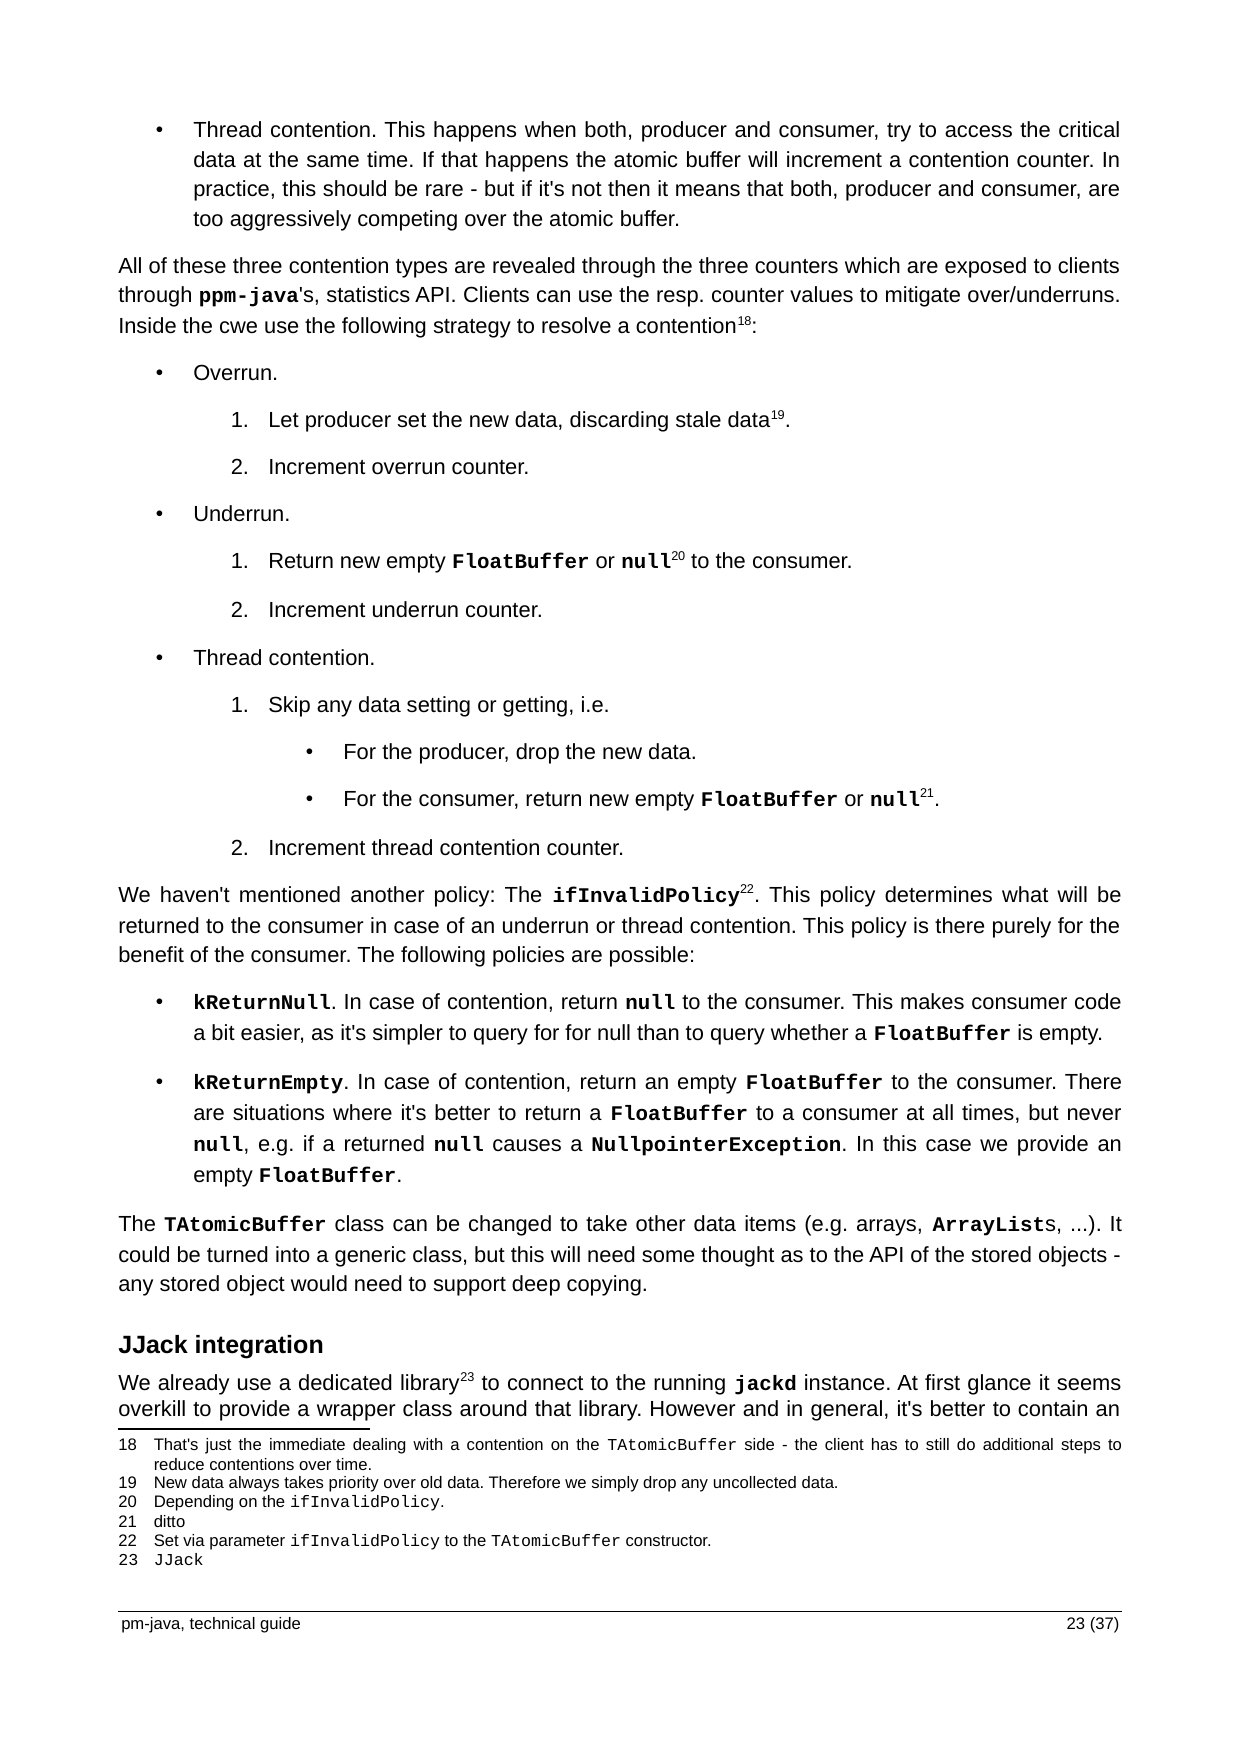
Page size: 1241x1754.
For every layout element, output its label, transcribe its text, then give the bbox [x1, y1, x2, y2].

text That's just the immediate dealing with a contention on the TAtomicBuffer side - the client has to still do additional steps to reduce contentions over time. [118, 1435, 1122, 1474]
text We haven't mentioned another policy: The ifInvalidPolicy. This policy determines what will be returned to the consumer in case of an underrun or thread contention. This policy is there purely for the benefit of the consumer. The following policies are possible: [118, 882, 1122, 967]
list Skip any data setting or getting, i.e. [231, 692, 1122, 717]
list Increment thread contention counter. [231, 835, 1122, 860]
list For the producer, drop the new data. [306, 739, 1122, 764]
text All of these three contention types are revealed through the three counters which are exposed to clients through ppm-java's, statistics API. Clients can use the resp. counter values to mitigate over/underruns. Inside the cwe use the following strategy to resolve a contention: [118, 253, 1122, 338]
list Increment overrun counter. [231, 455, 1122, 479]
text The TAtomicBuffer class can be changed to take other data items (e.g. arrays, ArrayLists, ...). It could be turned into a generic class, but this will need some thought as to the API of the stored objects - any stored object would need to support deep copying. [118, 1211, 1122, 1296]
list Underrun. [156, 502, 1122, 526]
list Return new empty FloatBuffer or null to the consumer. [231, 549, 1122, 575]
list Depending on the ifInvalidPolicy. [118, 1492, 1122, 1512]
list New data always takes priority over old data. Therefore we simply drop any uncollected data. [118, 1474, 1122, 1492]
list Thread contention. This happens when both, producer and consumer, try to access the critical data at the same time. If that happens the atomic buffer will increment a contention counter. In practice, this should be rare - but if it's not then it means that both, producer and consumer, are too aggressively competing over the atomic buffer. [156, 118, 1122, 231]
list Thread contention. [156, 645, 1122, 669]
list kReturnEmpty. In case of contention, return an empty FloatBuffer to the consumer. There are situations where it's better to return a FloatBuffer to a consumer at all times, but never null, e.g. if a returned null causes a NullpointerException. In this case we provide an empty FloatBuffer. [156, 1070, 1122, 1188]
text Set via parameter ifInvalidPolicy to the TAtomicBuffer constructor. [118, 1531, 1122, 1551]
subtitle JJack integration [118, 1331, 1122, 1358]
list Let producer set the new data, discarding stale data. [231, 408, 1122, 432]
text We already use a dedicated library to connect to the running jackd instance. At first glance it seems overkill to provide a wrapper class around that library. However and in general, it's better to contain an [118, 1370, 1122, 1421]
text JJack [118, 1551, 1122, 1570]
list ditto [118, 1512, 1122, 1531]
list kReturnNull. In case of contention, return null to the consumer. This makes consumer code a bit easier, as it's simpler to query for for null than to query whether a FloatBuffer is empty. [156, 990, 1122, 1047]
list Increment underrun counter. [231, 598, 1122, 622]
list For the consumer, return new empty FloatBuffer or null. [306, 786, 1122, 812]
list Overrun. [156, 361, 1122, 385]
